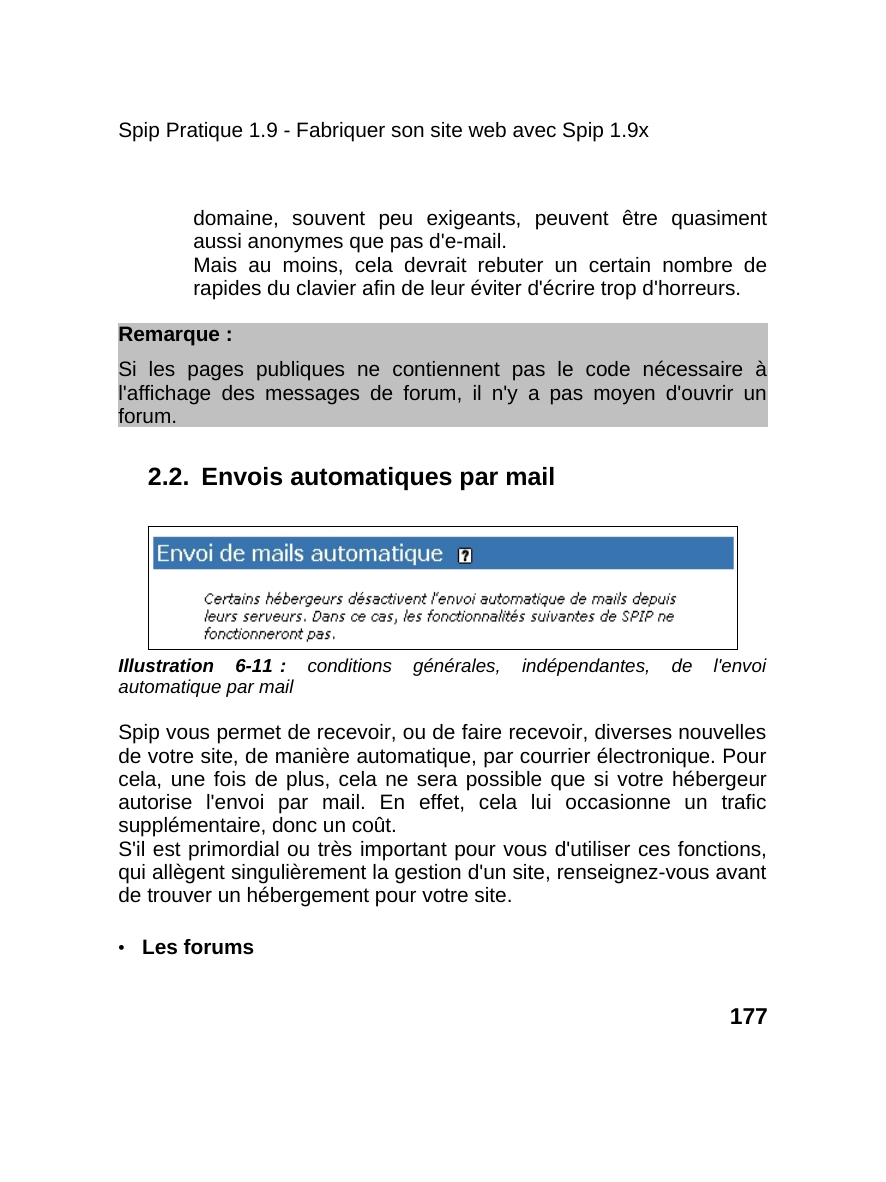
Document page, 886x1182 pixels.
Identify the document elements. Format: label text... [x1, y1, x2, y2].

text Remarque : [118, 323, 768, 346]
text Spip vous permet de recevoir, ou de faire recevoir, diverses nouvelles de votre site, de manière automatique, par courrier électronique. Pour cela, une fois de plus, cela ne sera possible que si votre hébergeur autorise l'envoi par mail. En effet, cela lui occasionne un trafic supplémentaire, donc un coût. [118, 721, 768, 837]
text Illustration 6-11 : conditions générales, indépendantes, de l'envoi automatique par mail [118, 646, 768, 698]
list domaine, souvent peu exigeants, peuvent être quasiment aussi anonymes que pas d'e-mail. [156, 207, 768, 253]
list Mais au moins, cela devrait rebuter un certain nombre de rapides du clavier afin de leur éviter d'écrire trop d'horreurs. [156, 253, 768, 299]
text Si les pages publiques ne contiennent pas le code nécessaire à l'affichage des messages de forum, il n'y a pas moyen d'ouvrir un forum. [118, 358, 768, 427]
text S'il est primordial ou très important pour vous d'utiliser ces fonctions, qui allègent singulièrement la gestion d'un site, renseignez-vous avant de trouver un hébergement pour votre site. [118, 837, 768, 907]
list Envois automatiques par mail [148, 462, 768, 490]
list Les forums [118, 936, 768, 959]
picture [151, 529, 735, 646]
text [149, 527, 737, 649]
